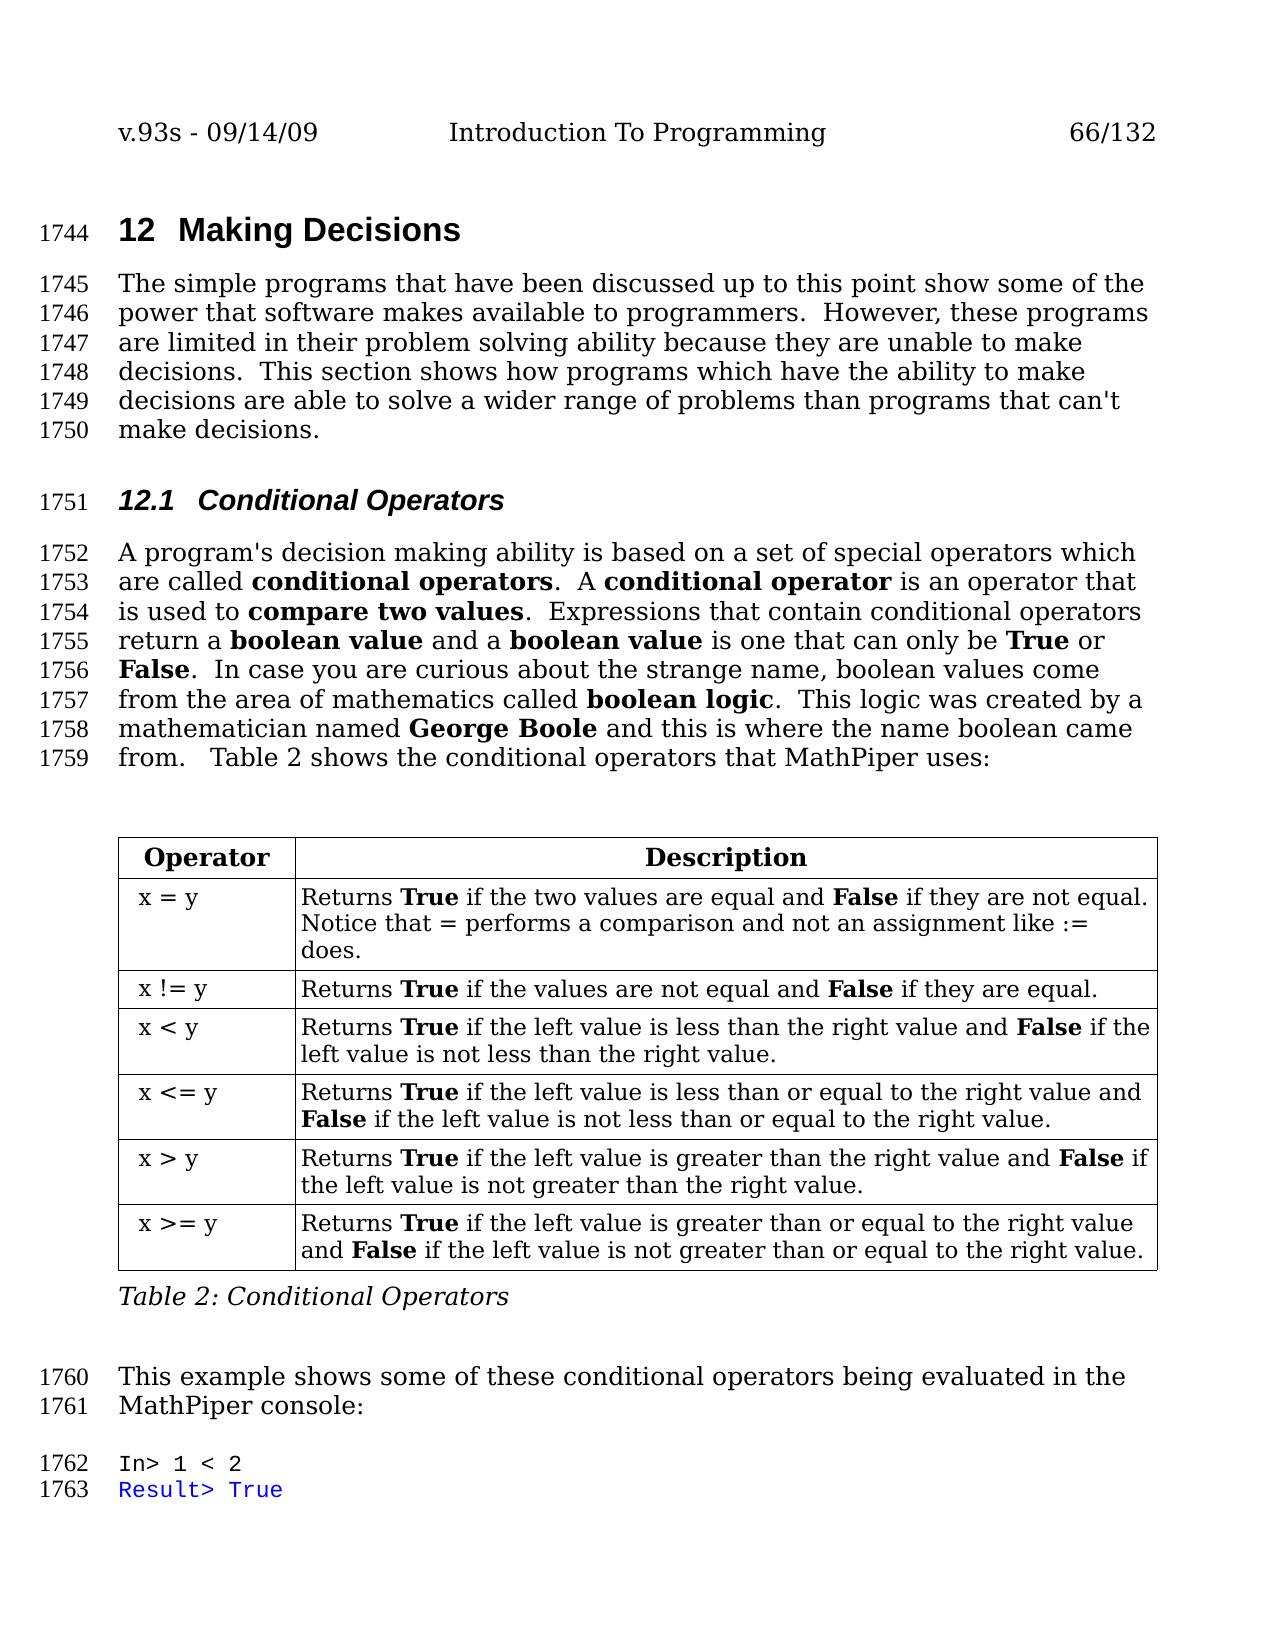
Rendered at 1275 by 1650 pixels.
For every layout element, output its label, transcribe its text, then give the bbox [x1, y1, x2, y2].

text The simple programs that have been discussed up to this point show some of the power that software makes available to programmers. However, these programs are limited in their problem solving ability because they are unable to make decisions. This section shows how programs which have the ability to make decisions are able to solve a wider range of problems than programs that can't make decisions. [118, 269, 1157, 444]
text In> 1 < 2 [118, 1452, 1157, 1478]
table_cell Returns True if the two values are equal and False if they are not equal. Notice that = performs a comparison and not an assignment like := does. [296, 879, 1157, 970]
table_cell x > y [119, 1140, 295, 1204]
table_cell x != y [119, 971, 295, 1008]
subtitle Conditional Operators [118, 483, 1157, 517]
table_cell Returns True if the left value is greater than or equal to the right value and False if the left value is not greater than or equal to the right value. [296, 1205, 1157, 1270]
table_cell x >= y [119, 1205, 295, 1270]
table_cell Returns True if the left value is greater than the right value and False if the left value is not greater than the right value. [296, 1140, 1157, 1204]
subtitle Making Decisions [118, 210, 1157, 248]
text Table 2: Conditional Operators [118, 1282, 1157, 1311]
text Result> True [118, 1478, 1157, 1504]
table_header Description [296, 838, 1157, 878]
table_cell Returns True if the values are not equal and False if they are equal. [296, 971, 1157, 1008]
text A program's decision making ability is based on a set of special operators which are called conditional operators. A conditional operator is an operator that is used to compare two values. Expressions that contain conditional operators return a boolean value and a boolean value is one that can only be True or False. In case you are curious about the strange name, boolean values come from the area of mathematics called boolean logic. This logic was created by a mathematician named George Boole and this is where the name boolean came from. Table 2 shows the conditional operators that MathPiper uses: [118, 538, 1157, 772]
table_cell Returns True if the left value is less than the right value and False if the left value is not less than the right value. [296, 1009, 1157, 1073]
text This example shows some of these conditional operators being evaluated in the MathPiper console: [118, 1362, 1157, 1420]
table_header Operator [119, 838, 295, 878]
table_cell x < y [119, 1009, 295, 1073]
table_cell Returns True if the left value is less than or equal to the right value and False if the left value is not less than or equal to the right value. [296, 1075, 1157, 1139]
table_cell x <= y [119, 1075, 295, 1139]
table_cell x = y [119, 879, 295, 970]
